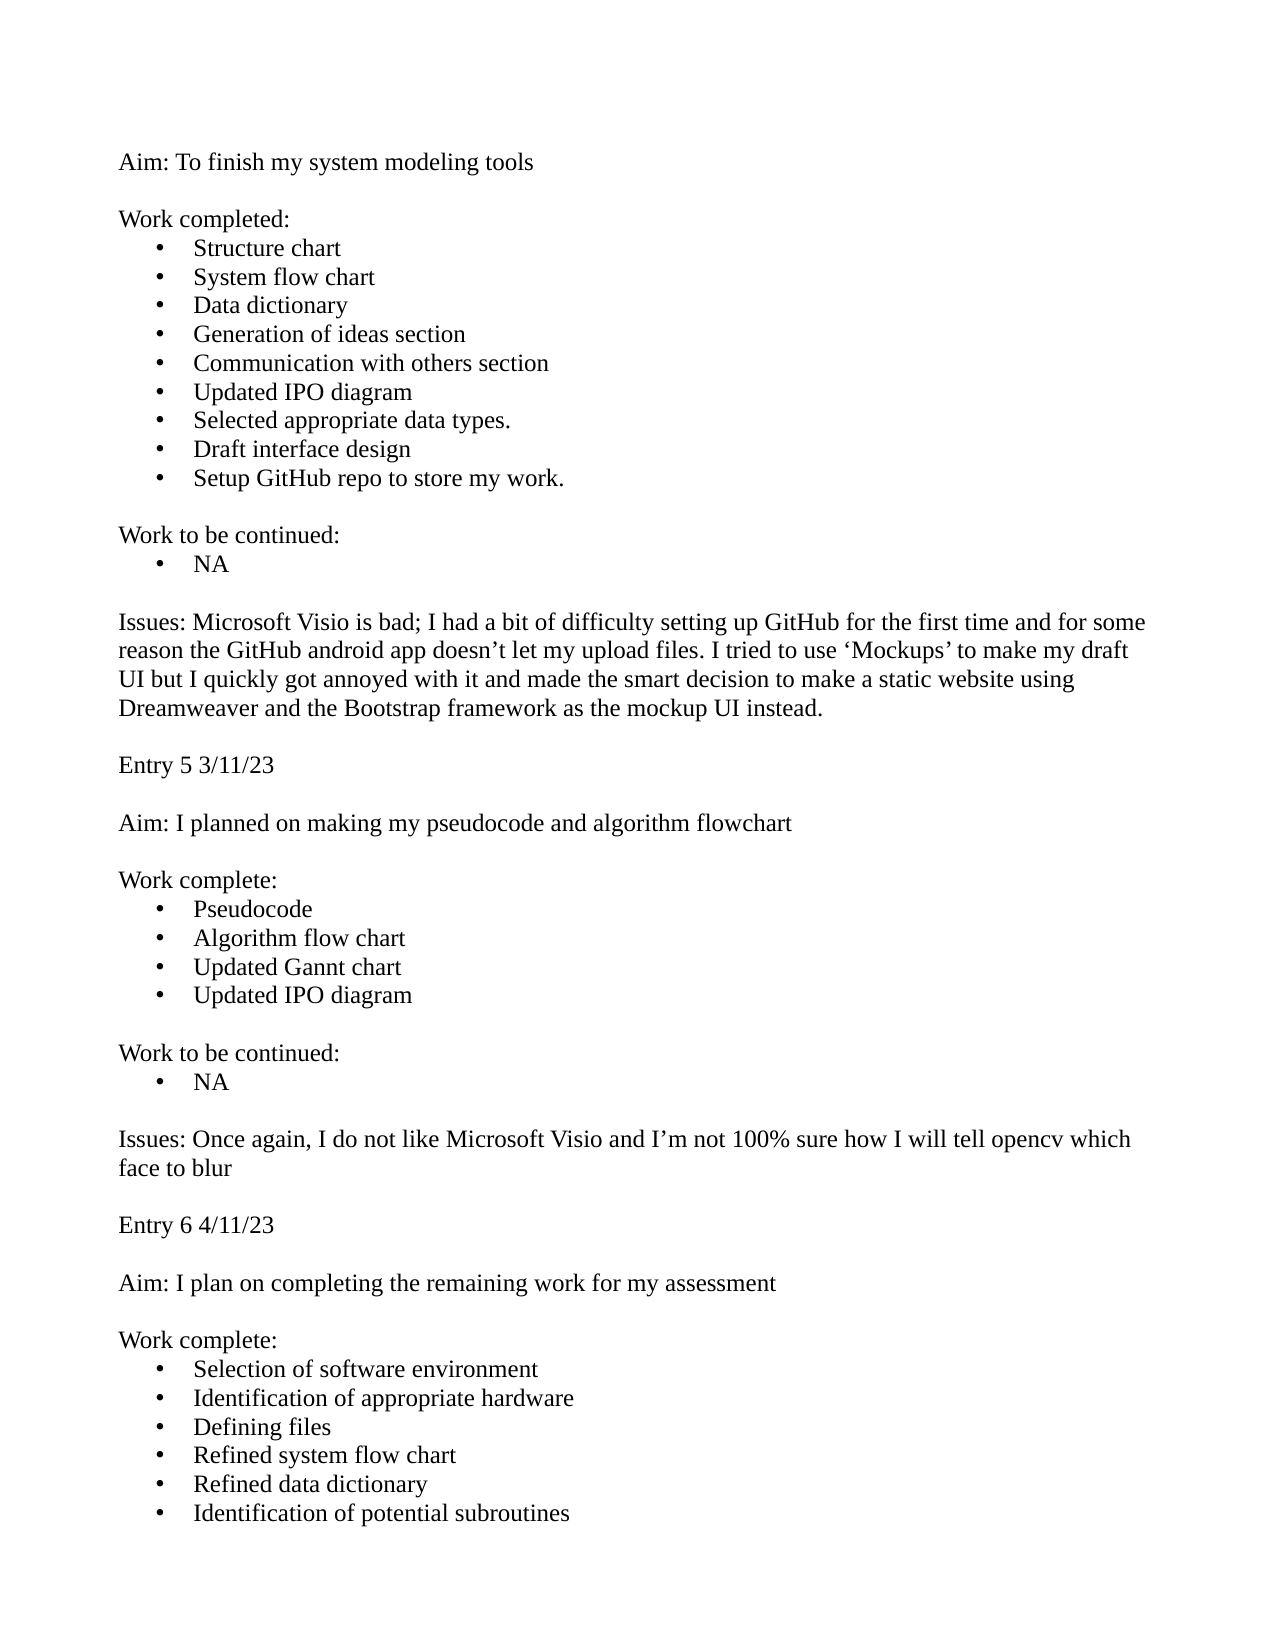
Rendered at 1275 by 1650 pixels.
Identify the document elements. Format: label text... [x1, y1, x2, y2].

text Issues: Microsoft Visio is bad; I had a bit of difficulty setting up GitHub for the first time and for some reason the GitHub android app doesn’t let my upload files. I tried to use ‘Mockups’ to make my draft UI but I quickly got annoyed with it and made the smart decision to make a static website using Dreamweaver and the Bootstrap framework as the mockup UI instead. [118, 607, 1157, 722]
list Data dictionary [156, 291, 1157, 319]
text Aim: To finish my system modeling tools [118, 147, 1157, 176]
text Work complete: [118, 866, 1157, 894]
list Identification of potential subroutines [156, 1498, 1157, 1527]
text Entry 6 4/11/23 [118, 1211, 1157, 1239]
list Generation of ideas section [156, 319, 1157, 348]
list NA [156, 1067, 1157, 1096]
text Issues: Once again, I do not like Microsoft Visio and I’m not 100% sure how I will tell opencv which face to blur [118, 1124, 1157, 1182]
list System flow chart [156, 262, 1157, 291]
text Aim: I planned on making my pseudocode and algorithm flowchart [118, 808, 1157, 837]
list Updated Gannt chart [156, 952, 1157, 981]
list Draft interface design [156, 434, 1157, 463]
text Work to be continued: [118, 1038, 1157, 1067]
text Aim: I plan on completing the remaining work for my assessment [118, 1268, 1157, 1297]
list Setup GitHub repo to store my work. [156, 463, 1157, 492]
list Updated IPO diagram [156, 377, 1157, 406]
list Selected appropriate data types. [156, 406, 1157, 434]
text Work to be continued: [118, 521, 1157, 549]
list Identification of appropriate hardware [156, 1383, 1157, 1412]
text Work completed: [118, 204, 1157, 233]
list Pseudocode [156, 894, 1157, 923]
list Updated IPO diagram [156, 981, 1157, 1009]
list Selection of software environment [156, 1354, 1157, 1383]
text Entry 5 3/11/23 [118, 751, 1157, 779]
list Algorithm flow chart [156, 923, 1157, 952]
list Refined system flow chart [156, 1441, 1157, 1469]
list Communication with others section [156, 348, 1157, 377]
list Defining files [156, 1412, 1157, 1441]
list NA [156, 549, 1157, 578]
text Work complete: [118, 1326, 1157, 1354]
list Refined data dictionary [156, 1469, 1157, 1498]
list Structure chart [156, 233, 1157, 262]
